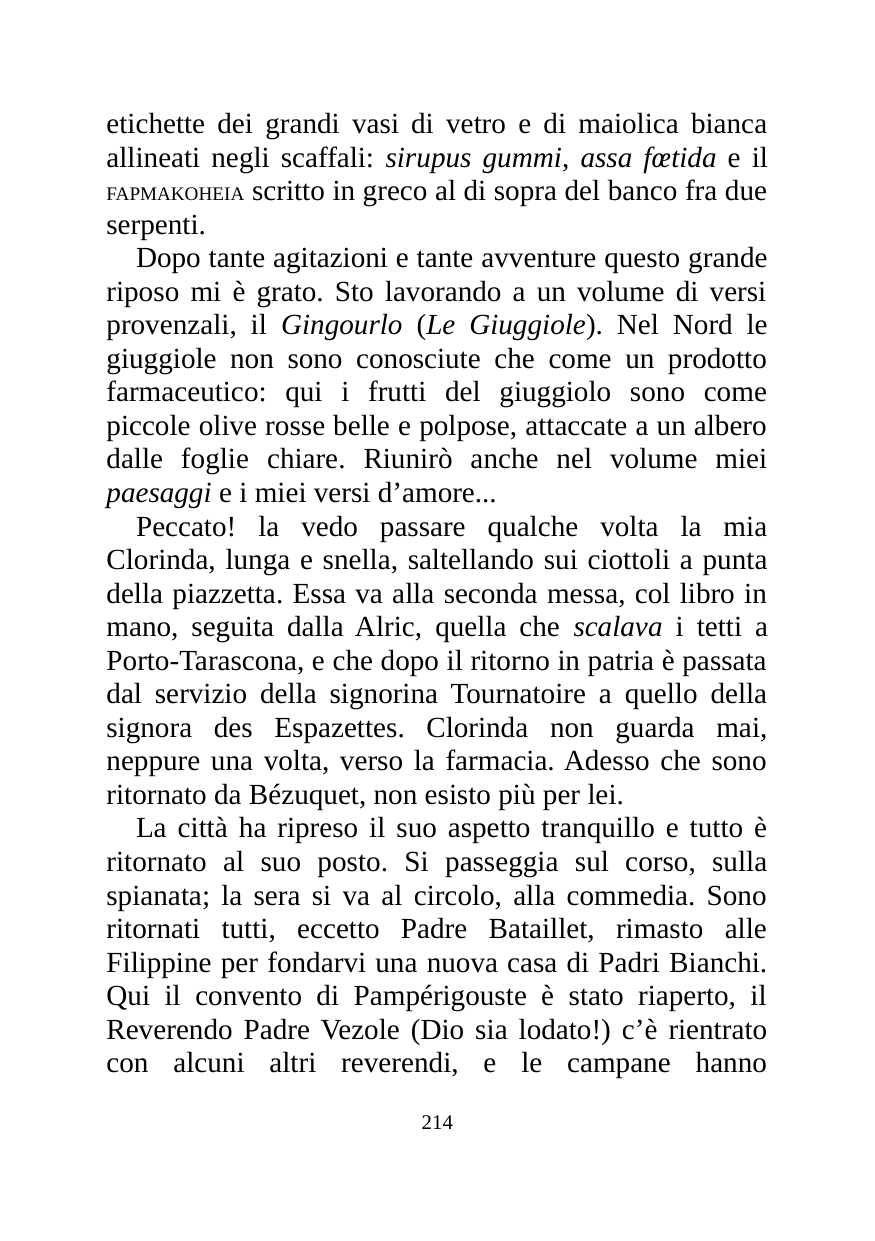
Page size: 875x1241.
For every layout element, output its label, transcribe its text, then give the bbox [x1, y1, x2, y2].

text Dopo tante agitazioni e tante avventure questo grande riposo mi è grato. Sto lavorando a un volume di versi provenzali, il Gingourlo (Le Giuggiole). Nel Nord le giuggiole non sono conosciute che come un prodotto farmaceutico: qui i frutti del giuggiolo sono come piccole olive rosse belle e polpose, attaccate a un albero dalle foglie chiare. Riunirò anche nel volume miei paesaggi e i miei versi d’amore... [106, 240, 768, 509]
text Peccato! la vedo passare qualche volta la mia Clorinda, lunga e snella, saltellando sui ciottoli a punta della piazzetta. Essa va alla seconda messa, col libro in mano, seguita dalla Alric, quella che scalava i tetti a Porto-Tarascona, e che dopo il ritorno in patria è passata dal servizio della signorina Tournatoire a quello della signora des Espazettes. Clorinda non guarda mai, neppure una volta, verso la farmacia. Adesso che sono ritornato da Bézuquet, non esisto più per lei. [106, 509, 768, 811]
text etichette dei grandi vasi di vetro e di maiolica bianca allineati negli scaffali: sirupus gummi, assa fœtida e il fapmakoheia scritto in greco al di sopra del banco fra due serpenti. [106, 106, 768, 240]
text La città ha ripreso il suo aspetto tranquillo e tutto è ritornato al suo posto. Si passeggia sul corso, sulla spianata; la sera si va al circolo, alla commedia. Sono ritornati tutti, eccetto Padre Bataillet, rimasto alle Filippine per fondarvi una nuova casa di Padri Bianchi. Qui il convento di Pampérigouste è stato riaperto, il Reverendo Padre Vezole (Dio sia lodato!) c’è rientrato con alcuni altri reverendi, e le campane hanno [106, 811, 768, 1079]
